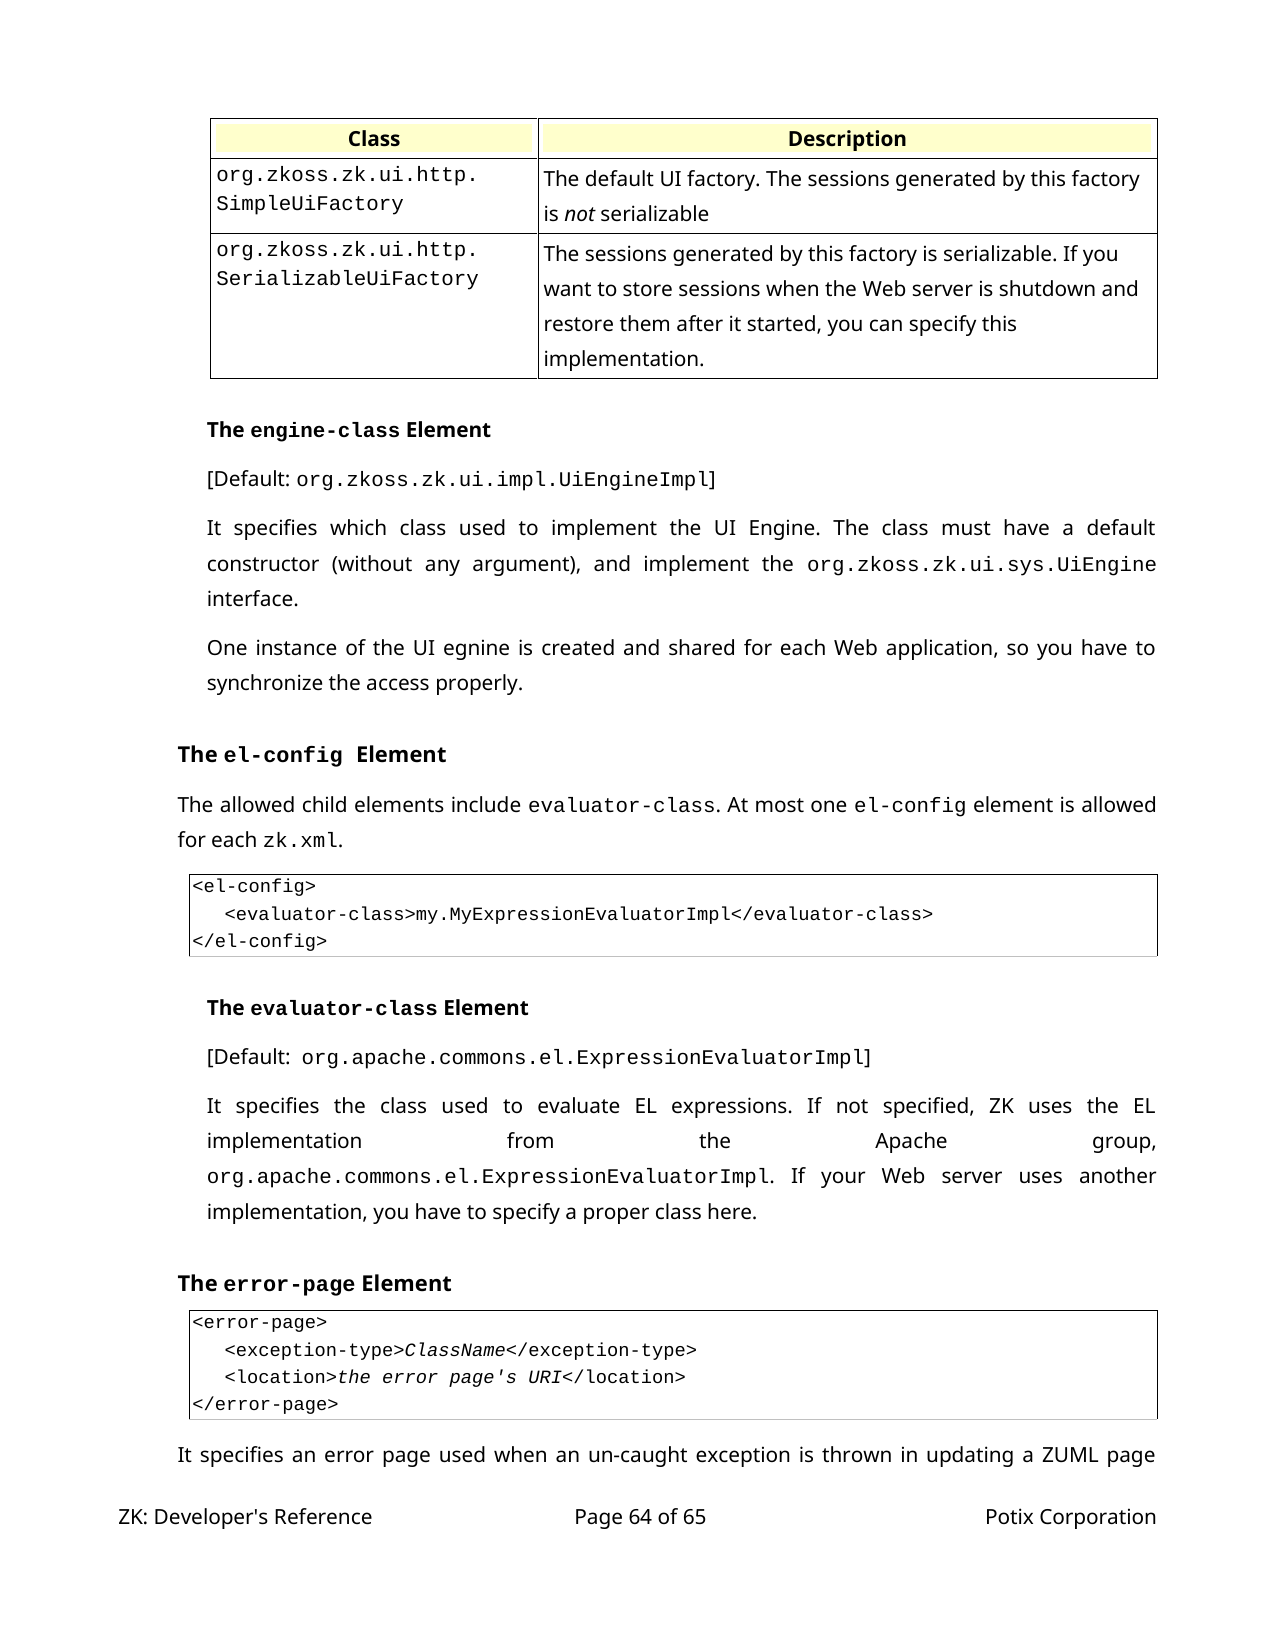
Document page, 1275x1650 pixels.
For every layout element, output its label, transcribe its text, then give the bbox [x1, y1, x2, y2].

text [Default: org.apache.commons.el.ExpressionEvaluatorImpl] [207, 1042, 1157, 1070]
text <error-page> [190, 1311, 1157, 1334]
text It specifies the class used to evaluate EL expressions. If not specified, ZK uses the EL implementation from the Apache group, org.apache.commons.el.ExpressionEvaluatorImpl. If your Web server uses another implementation, you have to specify a proper class here. [207, 1091, 1157, 1225]
text The allowed child elements include evaluator-class. At most one el-config element is allowed for each zk.xml. [177, 790, 1157, 854]
subtitle The evaluator-class Element [207, 993, 1157, 1021]
text It specifies an error page used when an un-caught exception is thrown in updating a ZUML page [177, 1440, 1157, 1468]
subtitle The error-page Element [177, 1268, 1157, 1298]
text </error-page> [190, 1392, 1157, 1419]
text It specifies which class used to implement the UI Engine. The class must have a default constructor (without any argument), and implement the org.zkoss.zk.ui.sys.UiEngine interface. [207, 513, 1157, 612]
text <exception-type>ClassName</exception-type> [190, 1337, 1157, 1362]
subtitle The el-config Element [177, 739, 1157, 769]
table_cell The sessions generated by this factory is serializable. If you want to store sessions when the Web server is shutdown and restore them after it started, you can specify this implementation. [539, 234, 1157, 378]
text One instance of the UI egnine is created and shared for each Web application, so you have to synchronize the access properly. [207, 633, 1157, 696]
table_header Description [539, 119, 1157, 158]
table_cell org.zkoss.zk.ui.http. SimpleUiFactory [211, 159, 537, 233]
table_header Class [211, 119, 537, 158]
text <evaluator-class>my.MyExpressionEvaluatorImpl</evaluator-class> [190, 902, 1157, 926]
table_cell org.zkoss.zk.ui.http. SerializableUiFactory [211, 234, 537, 378]
table_cell The default UI factory. The sessions generated by this factory is not serializable [539, 159, 1157, 233]
subtitle The engine-class Element [207, 415, 1157, 444]
text </el-config> [190, 929, 1157, 956]
text [Default: org.zkoss.zk.ui.impl.UiEngineImpl] [207, 464, 1157, 493]
text <el-config> [190, 875, 1157, 899]
text <location>the error page's URI</location> [190, 1364, 1157, 1389]
